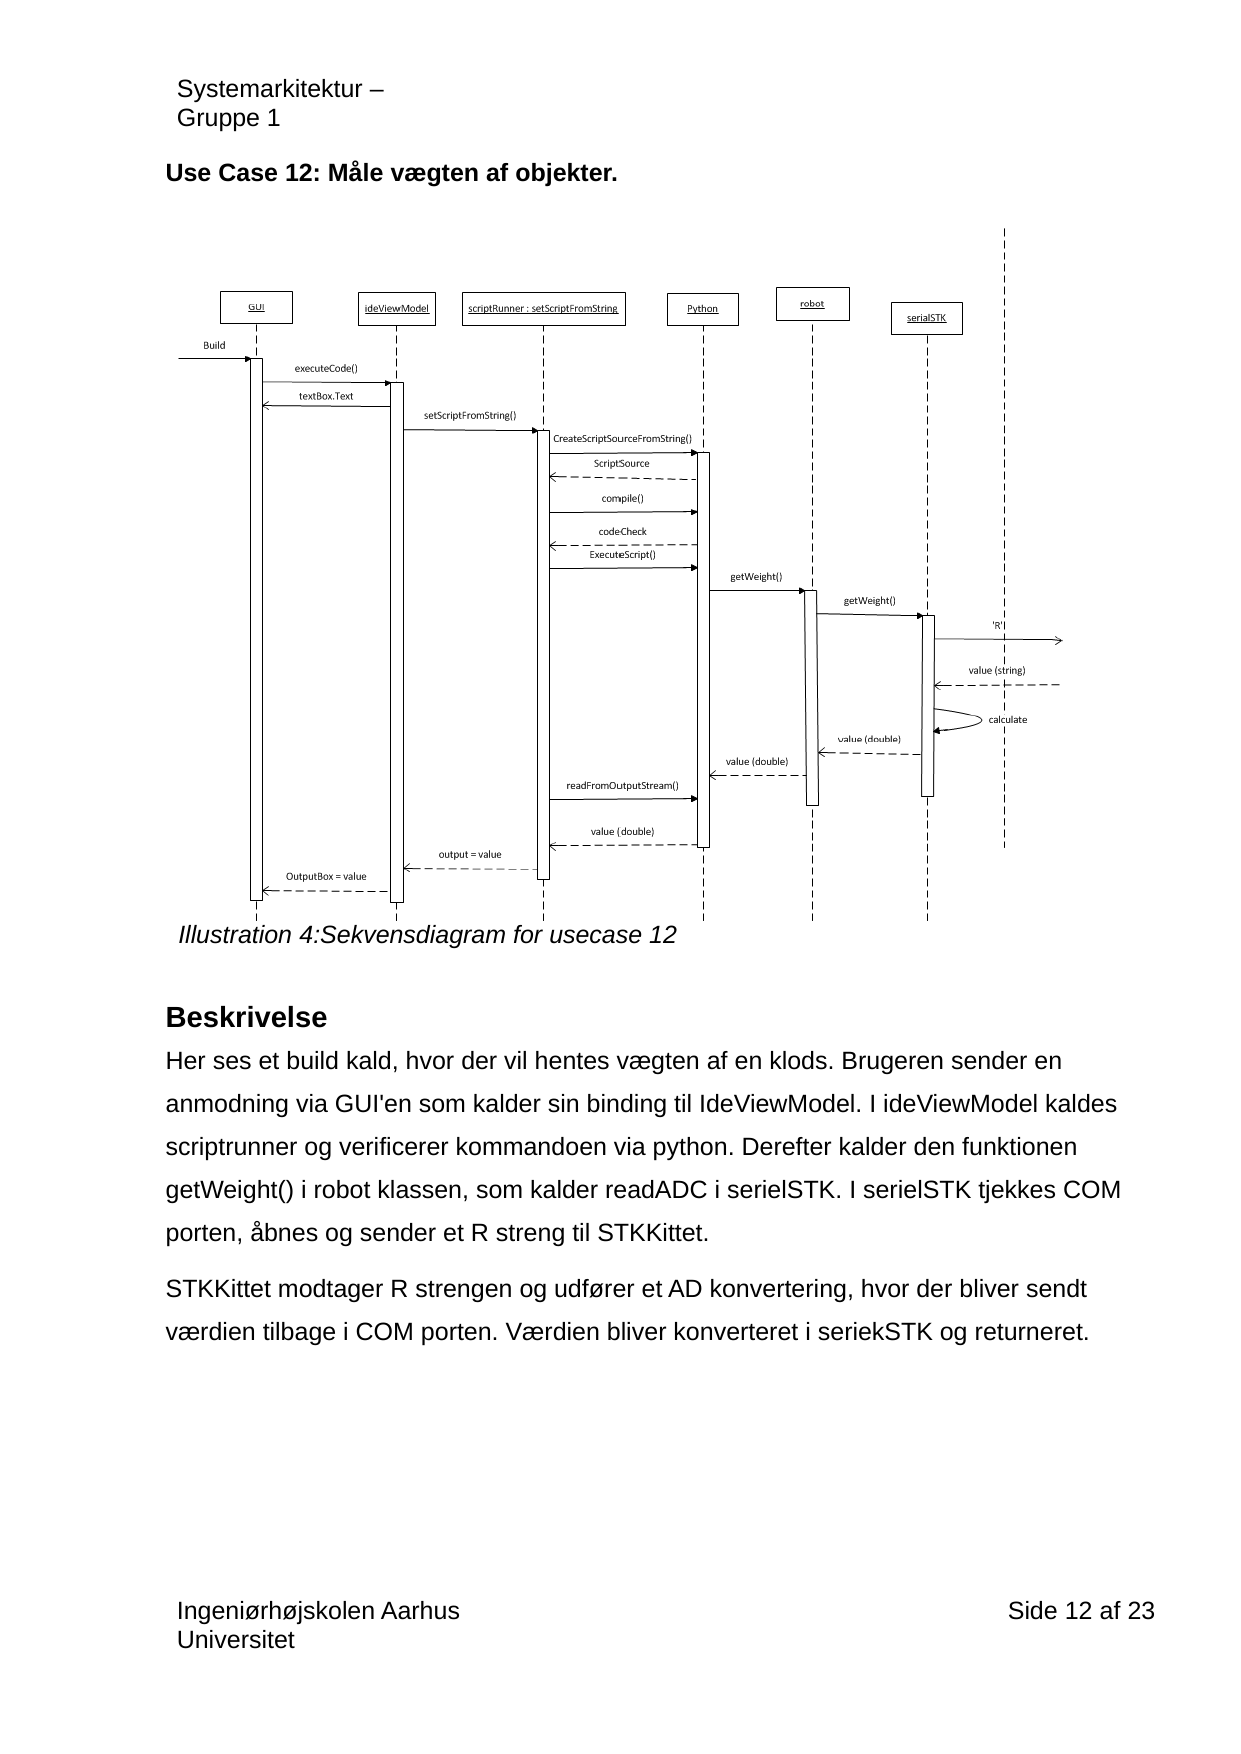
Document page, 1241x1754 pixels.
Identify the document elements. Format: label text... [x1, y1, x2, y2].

subtitle Use Case 12: Måle vægten af objekter. [165, 158, 1152, 186]
text Her ses et build kald, hvor der vil hentes vægten af en klods. Brugeren sender en anmodning via GUI'en som kalder sin binding til IdeViewModel. I ideViewModel kaldes scriptrunner og verificerer kommandoen via python. Derefter kalder den funktionen getWeight() i robot klassen, som kalder readADC i serielSTK. I serielSTK tjekkes COM porten, åbnes og sender et R streng til STKKittet. [165, 1046, 1152, 1247]
text STKKittet modtager R strengen og udfører et AD konvertering, hvor der bliver sendt værdien tilbage i COM porten. Værdien bliver konverteret i seriekSTK og returneret. [165, 1274, 1152, 1346]
text Illustration 4:Sekvensdiagram for usecase 12 [178, 921, 1063, 949]
picture [178, 228, 1063, 921]
text Beskrivelse [165, 1000, 1152, 1033]
